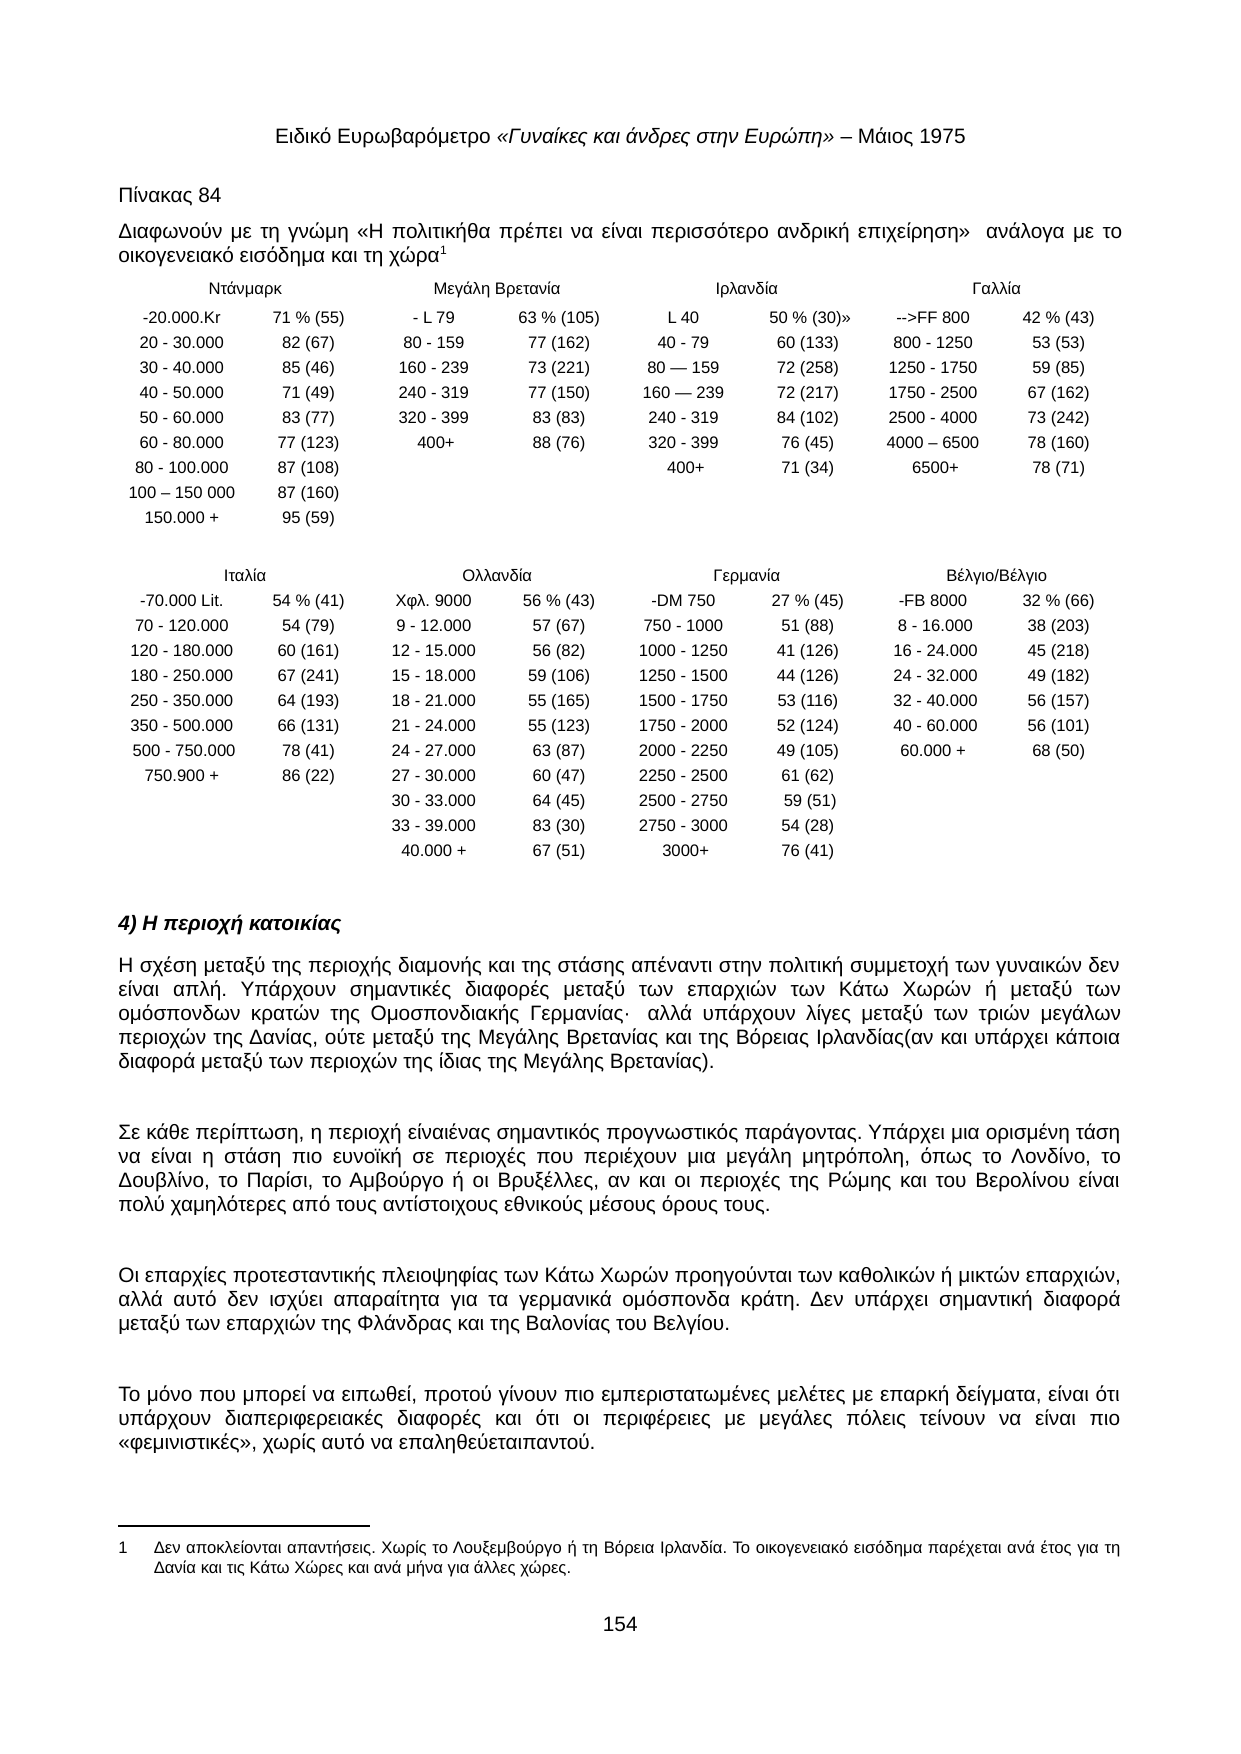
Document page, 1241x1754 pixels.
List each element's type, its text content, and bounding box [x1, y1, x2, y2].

table_cell 71 (49) [250, 380, 372, 405]
table_cell 50 - 60.000 [118, 405, 249, 430]
table_cell 80 - 159 [372, 330, 500, 355]
table_cell 4000 – 6500 [871, 430, 999, 455]
table_cell 54 (28) [749, 813, 871, 837]
table_cell 59 (106) [500, 663, 622, 687]
text Δεν αποκλείονται απαντήσεις. Χωρίς το Λουξεμβούργο ή τη Βόρεια Ιρλανδία. Το οικογενειακό εισόδημα παρέχεται ανά έτος για τη Δανία και τις Κάτω Χώρες και ανά μήνα για άλλες χώρες. [118, 1538, 1122, 1577]
table_cell [999, 813, 1122, 837]
table_cell 750 - 1000 [622, 613, 749, 637]
table_cell 1500 - 1750 [622, 688, 749, 712]
table_cell [999, 763, 1122, 787]
table_cell [500, 505, 622, 530]
table_cell 63 (87) [500, 738, 622, 762]
text Διαφωνούν με τη γνώμη «Η πολιτικήθα πρέπει να είναι περισσότερο ανδρική επιχείρηση» ανάλογα με το οικογενειακό εισόδημα και τη χώρα [118, 219, 1122, 267]
table_cell 63 % (105) [500, 305, 622, 330]
table_cell 2250 - 2500 [622, 763, 749, 787]
table_cell 60 (47) [500, 763, 622, 787]
table_cell 160 — 239 [622, 380, 749, 405]
table_cell 6500+ [871, 455, 999, 480]
table_cell [999, 530, 1122, 562]
table_cell 250 - 350.000 [118, 688, 249, 712]
table_cell 32 % (66) [999, 588, 1122, 612]
table_cell 78 (41) [250, 738, 372, 762]
table_cell 80 — 159 [622, 355, 749, 380]
table_cell 73 (242) [999, 405, 1122, 430]
table_cell 20 - 30.000 [118, 330, 249, 355]
table_cell 40.000 + [372, 838, 500, 862]
table_cell 2500 - 2750 [622, 788, 749, 812]
table_cell 53 (53) [999, 330, 1122, 355]
table_cell 85 (46) [250, 355, 372, 380]
table_cell 41 (126) [749, 638, 871, 662]
text Σε κάθε περίπτωση, η περιοχή είναιένας σημαντικός προγνωστικός παράγοντας. Υπάρχει μια ορισμένη τάση να είναι η στάση πιο ευνοϊκή σε περιοχές που περιέχουν μια μεγάλη μητρόπολη, όπως το Λονδίνο, το Δουβλίνο, το Παρίσι, το Αμβούργο ή οι Βρυξέλλες, αν και οι περιοχές της Ρώμης και του Βερολίνου είναι πολύ χαμηλότερες από τους αντίστοιχους εθνικούς μέσους όρους τους. [118, 1120, 1122, 1216]
table_cell 51 (88) [749, 613, 871, 637]
table_cell 80 - 100.000 [118, 455, 249, 480]
table_cell [500, 480, 622, 505]
table_cell [118, 813, 249, 837]
table_cell 64 (193) [250, 688, 372, 712]
table_cell 84 (102) [749, 405, 871, 430]
table_cell 66 (131) [250, 713, 372, 737]
table_cell 54 % (41) [250, 588, 372, 612]
table_cell 55 (165) [500, 688, 622, 712]
table_cell 2500 - 4000 [871, 405, 999, 430]
table_cell 500 - 750.000 [118, 738, 249, 762]
table_cell [622, 505, 749, 530]
table_cell 76 (41) [749, 838, 871, 862]
table_cell 88 (76) [500, 430, 622, 455]
table_cell 59 (51) [749, 788, 871, 812]
table_cell 150.000 + [118, 505, 249, 530]
table_cell 350 - 500.000 [118, 713, 249, 737]
table_cell 87 (160) [250, 480, 372, 505]
table_cell 52 (124) [749, 713, 871, 737]
table_cell 40 - 79 [622, 330, 749, 355]
table_cell [250, 530, 372, 562]
table_cell 56 (157) [999, 688, 1122, 712]
table_cell 400+ [622, 455, 749, 480]
table_cell [118, 838, 249, 862]
table_cell 1000 - 1250 [622, 638, 749, 662]
table_cell [250, 788, 372, 812]
table_cell 82 (67) [250, 330, 372, 355]
table_cell [500, 455, 622, 480]
table_header Γαλλία [871, 273, 1122, 305]
table_cell 61 (62) [749, 763, 871, 787]
table_cell 78 (71) [999, 455, 1122, 480]
table_cell 95 (59) [250, 505, 372, 530]
table_cell 24 - 27.000 [372, 738, 500, 762]
table_cell 60.000 + [871, 738, 999, 762]
table_cell 180 - 250.000 [118, 663, 249, 687]
table_cell -DM 750 [622, 588, 749, 612]
table_cell 160 - 239 [372, 355, 500, 380]
table_cell 71 (34) [749, 455, 871, 480]
table_cell [622, 480, 749, 505]
table_cell 54 (79) [250, 613, 372, 637]
table_header Ντάνμαρκ [118, 273, 372, 305]
table_cell 72 (258) [749, 355, 871, 380]
table_cell 240 - 319 [622, 405, 749, 430]
table_cell -->FF 800 [871, 305, 999, 330]
table_cell [372, 505, 500, 530]
table_cell 40 - 50.000 [118, 380, 249, 405]
table_cell Ολλανδία [372, 563, 622, 587]
table_cell 57 (67) [500, 613, 622, 637]
table_cell 60 - 80.000 [118, 430, 249, 455]
text Το μόνο που μπορεί να ειπωθεί, προτού γίνουν πιο εμπεριστατωμένες μελέτες με επαρκή δείγματα, είναι ότι υπάρχουν διαπεριφερειακές διαφορές και ότι οι περιφέρειες με μεγάλες πόλεις τείνουν να είναι πιο «φεμινιστικές», χωρίς αυτό να επαληθεύεταιπαντού. [118, 1382, 1122, 1454]
table_cell 400+ [372, 430, 500, 455]
table_cell [871, 530, 999, 562]
table_cell 42 % (43) [999, 305, 1122, 330]
table_cell 2000 - 2250 [622, 738, 749, 762]
table_cell [500, 530, 622, 562]
table_cell 16 - 24.000 [871, 638, 999, 662]
table_cell 71 % (55) [250, 305, 372, 330]
table_cell 27 % (45) [749, 588, 871, 612]
table_cell 320 - 399 [372, 405, 500, 430]
table_cell 67 (241) [250, 663, 372, 687]
table_cell 86 (22) [250, 763, 372, 787]
table_cell [871, 813, 999, 837]
table_cell 64 (45) [500, 788, 622, 812]
table_cell 76 (45) [749, 430, 871, 455]
table_cell 9 - 12.000 [372, 613, 500, 637]
table_cell Βέλγιο/Βέλγιο [871, 563, 1122, 587]
table_cell 33 - 39.000 [372, 813, 500, 837]
table_cell [622, 530, 749, 562]
table_cell [118, 530, 249, 562]
table_cell [871, 838, 999, 862]
table_cell 15 - 18.000 [372, 663, 500, 687]
table_cell Γερμανία [622, 563, 871, 587]
text Οι επαρχίες προτεσταντικής πλειοψηφίας των Κάτω Χωρών προηγούνται των καθολικών ή μικτών επαρχιών, αλλά αυτό δεν ισχύει απαραίτητα για τα γερμανικά ομόσπονδα κράτη. Δεν υπάρχει σημαντική διαφορά μεταξύ των επαρχιών της Φλάνδρας και της Βαλονίας του Βελγίου. [118, 1263, 1122, 1335]
table_cell 100 – 150 000 [118, 480, 249, 505]
table_cell 24 - 32.000 [871, 663, 999, 687]
table_cell 53 (116) [749, 688, 871, 712]
table_cell Ιταλία [118, 563, 372, 587]
table_cell 83 (77) [250, 405, 372, 430]
table_cell [749, 480, 871, 505]
table_cell 120 - 180.000 [118, 638, 249, 662]
text Η σχέση μεταξύ της περιοχής διαμονής και της στάσης απέναντι στην πολιτική συμμετοχή των γυναικών δεν είναι απλή. Υπάρχουν σημαντικές διαφορές μεταξύ των επαρχιών των Κάτω Χωρών ή μεταξύ των ομόσπονδων κρατών της Ομοσπονδιακής Γερμανίας· αλλά υπάρχουν λίγες μεταξύ των τριών μεγάλων περιοχών της Δανίας, ούτε μεταξύ της Μεγάλης Βρετανίας και της Βόρειας Ιρλανδίας(αν και υπάρχει κάποια διαφορά μεταξύ των περιοχών της ίδιας της Μεγάλης Βρετανίας). [118, 953, 1122, 1073]
table_cell 55 (123) [500, 713, 622, 737]
table_cell 1250 - 1500 [622, 663, 749, 687]
table_cell 21 - 24.000 [372, 713, 500, 737]
table_cell 750.900 + [118, 763, 249, 787]
table_cell [372, 530, 500, 562]
table_cell 73 (221) [500, 355, 622, 380]
table_cell 49 (182) [999, 663, 1122, 687]
table_cell 40 - 60.000 [871, 713, 999, 737]
table_cell 87 (108) [250, 455, 372, 480]
table_cell [999, 505, 1122, 530]
table_cell [871, 480, 999, 505]
table_cell - L 79 [372, 305, 500, 330]
table_cell 83 (83) [500, 405, 622, 430]
table_cell 800 - 1250 [871, 330, 999, 355]
table_cell 67 (51) [500, 838, 622, 862]
table_cell 56 % (43) [500, 588, 622, 612]
table_cell 56 (82) [500, 638, 622, 662]
table_cell 1250 - 1750 [871, 355, 999, 380]
table_cell 50 % (30)» [749, 305, 871, 330]
table_cell 60 (161) [250, 638, 372, 662]
table_cell -70.000 Lit. [118, 588, 249, 612]
table_cell 27 - 30.000 [372, 763, 500, 787]
table_cell [372, 455, 500, 480]
table_cell 18 - 21.000 [372, 688, 500, 712]
table_cell -20.000.Kr [118, 305, 249, 330]
table_cell 240 - 319 [372, 380, 500, 405]
table_cell 44 (126) [749, 663, 871, 687]
table_cell 45 (218) [999, 638, 1122, 662]
table_cell 70 - 120.000 [118, 613, 249, 637]
table_cell 49 (105) [749, 738, 871, 762]
subtitle 4) Η περιοχή κατοικίας [118, 911, 1122, 934]
table_cell [999, 838, 1122, 862]
table_cell [999, 480, 1122, 505]
table_cell [871, 763, 999, 787]
table_cell [871, 788, 999, 812]
table_cell 30 - 33.000 [372, 788, 500, 812]
table_cell 59 (85) [999, 355, 1122, 380]
table_cell 68 (50) [999, 738, 1122, 762]
table_cell 30 - 40.000 [118, 355, 249, 380]
text Πίνακας 84 [118, 183, 1122, 207]
table_cell 67 (162) [999, 380, 1122, 405]
table_cell 3000+ [622, 838, 749, 862]
table_cell [250, 813, 372, 837]
table_cell 77 (150) [500, 380, 622, 405]
table_cell 77 (123) [250, 430, 372, 455]
table_header Μεγάλη Βρετανία [372, 273, 622, 305]
table_cell [749, 530, 871, 562]
table_cell [999, 788, 1122, 812]
table_cell 38 (203) [999, 613, 1122, 637]
table_cell [250, 838, 372, 862]
table_header Ιρλανδία [622, 273, 871, 305]
table_cell Χφλ. 9000 [372, 588, 500, 612]
table_cell L 40 [622, 305, 749, 330]
table_cell [749, 505, 871, 530]
table_cell 8 - 16.000 [871, 613, 999, 637]
table_cell 32 - 40.000 [871, 688, 999, 712]
table_cell 56 (101) [999, 713, 1122, 737]
table_cell 1750 - 2000 [622, 713, 749, 737]
table_cell [118, 788, 249, 812]
table_cell 77 (162) [500, 330, 622, 355]
table_cell 83 (30) [500, 813, 622, 837]
table_cell 60 (133) [749, 330, 871, 355]
table_cell 2750 - 3000 [622, 813, 749, 837]
table_cell 78 (160) [999, 430, 1122, 455]
table_cell -FB 8000 [871, 588, 999, 612]
table_cell 12 - 15.000 [372, 638, 500, 662]
table_cell 320 - 399 [622, 430, 749, 455]
table_cell [372, 480, 500, 505]
table_cell 1750 - 2500 [871, 380, 999, 405]
table_cell 72 (217) [749, 380, 871, 405]
table_cell [871, 505, 999, 530]
